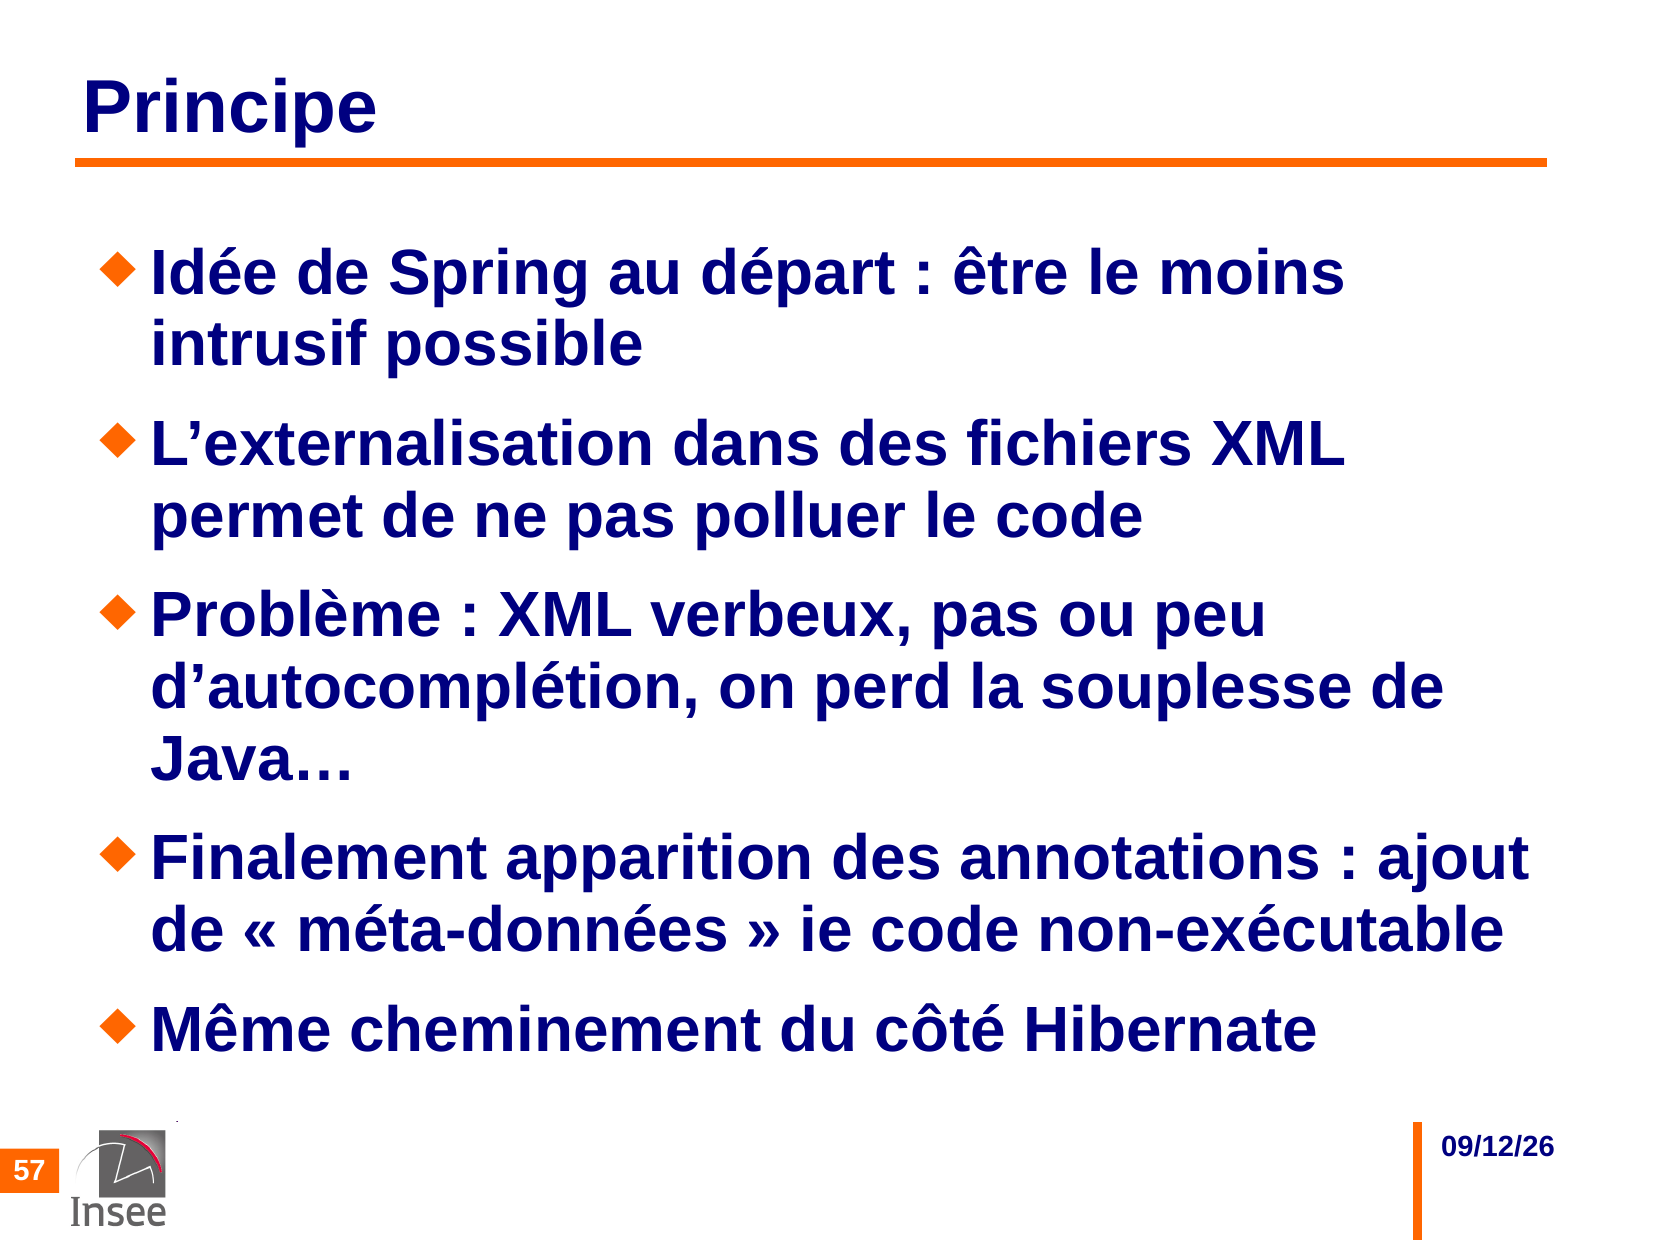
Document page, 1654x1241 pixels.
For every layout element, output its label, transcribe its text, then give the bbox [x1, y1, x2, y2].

title Principe [82, 49, 1619, 163]
list Idée de Spring au départ : être le moins intrusif possible L’externalisation dans des fichiers XML permet de ne pas polluer le code Problème : XML verbeux, pas ou peu d’autocomplétion, on perd la souplesse de Java… Finalement apparition des annotations : ajout de « méta-données » ie code non-exécutable Même cheminement du côté Hibernate [82, 236, 1548, 1087]
picture [62, 1121, 178, 1241]
